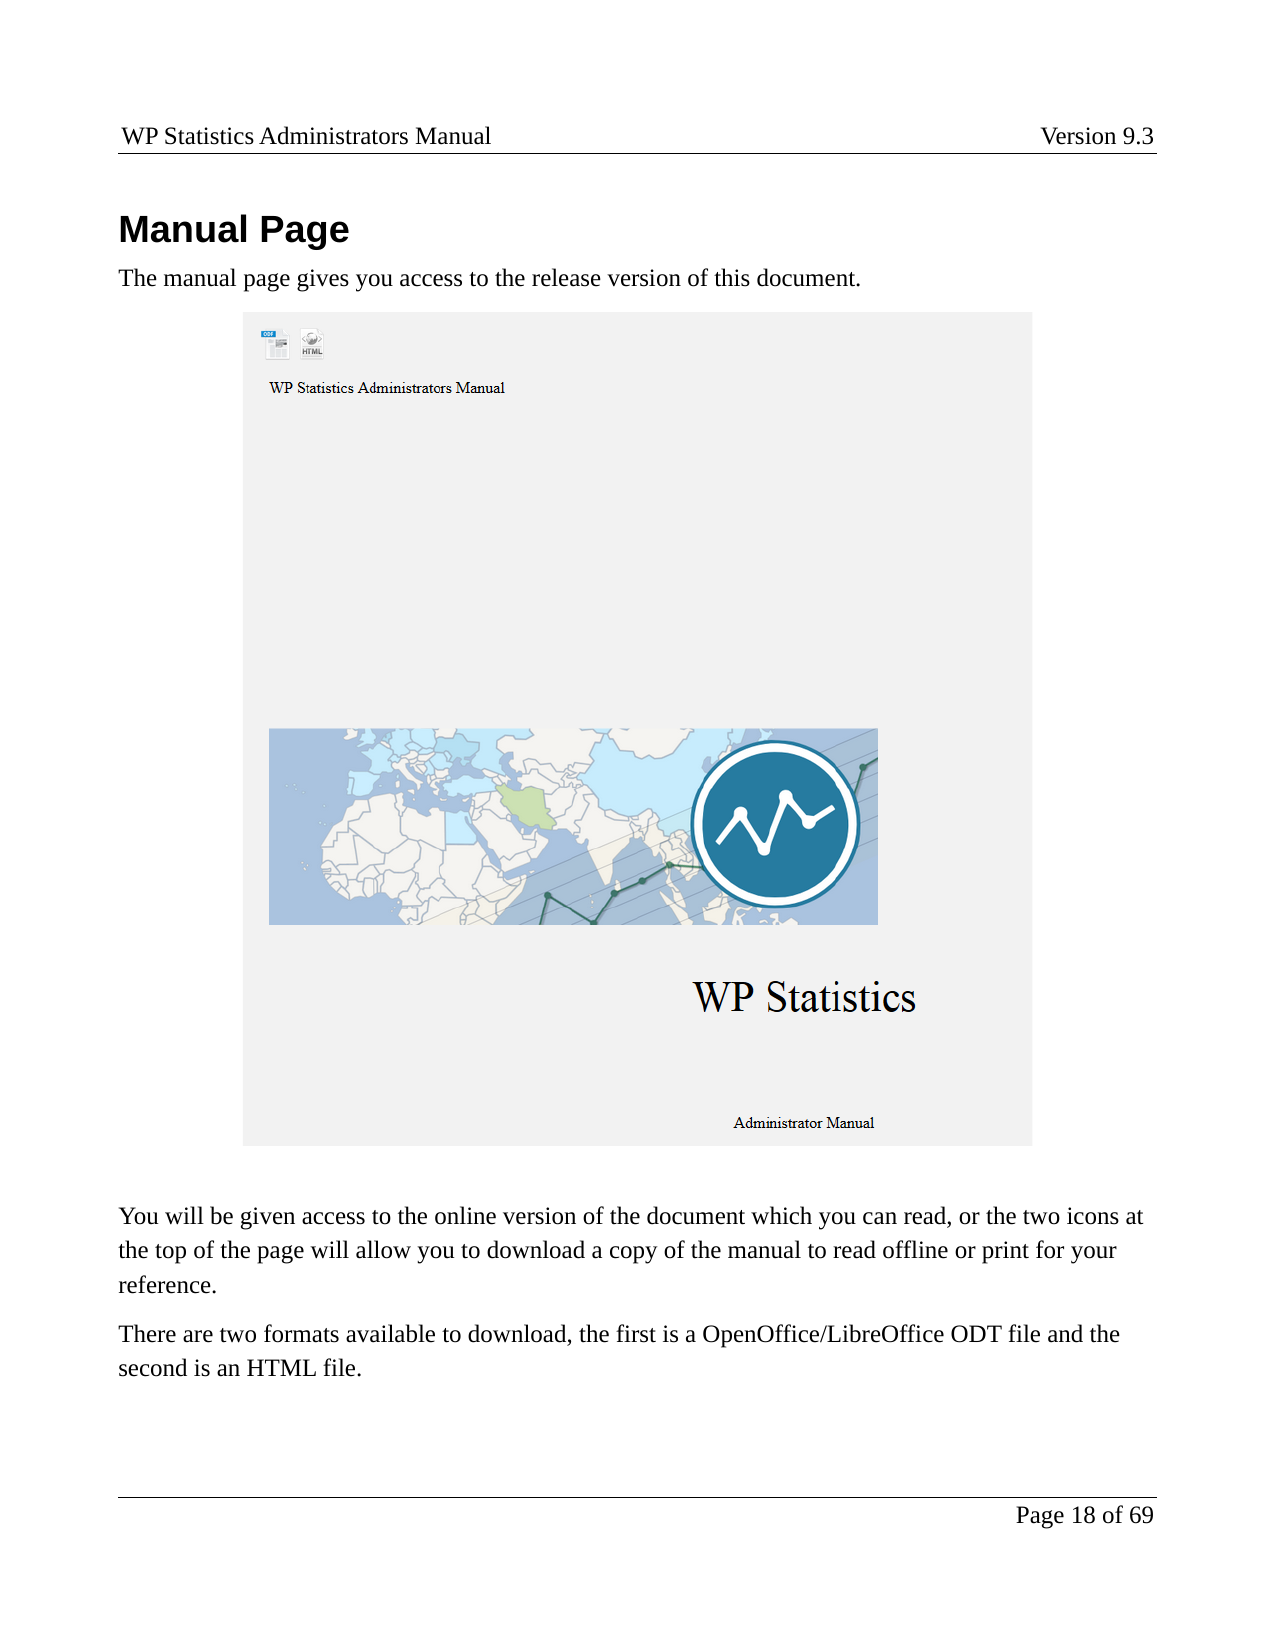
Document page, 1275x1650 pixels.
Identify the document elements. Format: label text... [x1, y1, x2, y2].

text There are two formats available to download, the first is a OpenOffice/LibreOffice ODT file and the second is an HTML file. [118, 1319, 1157, 1382]
subtitle Manual Page [118, 207, 1157, 251]
text The manual page gives you access to the release version of this document. [118, 263, 1157, 292]
text You will be given access to the online version of the document which you can read, or the two icons at the top of the page will allow you to download a copy of the manual to read offline or print for your reference. [118, 1201, 1157, 1298]
picture [242, 312, 1033, 1146]
